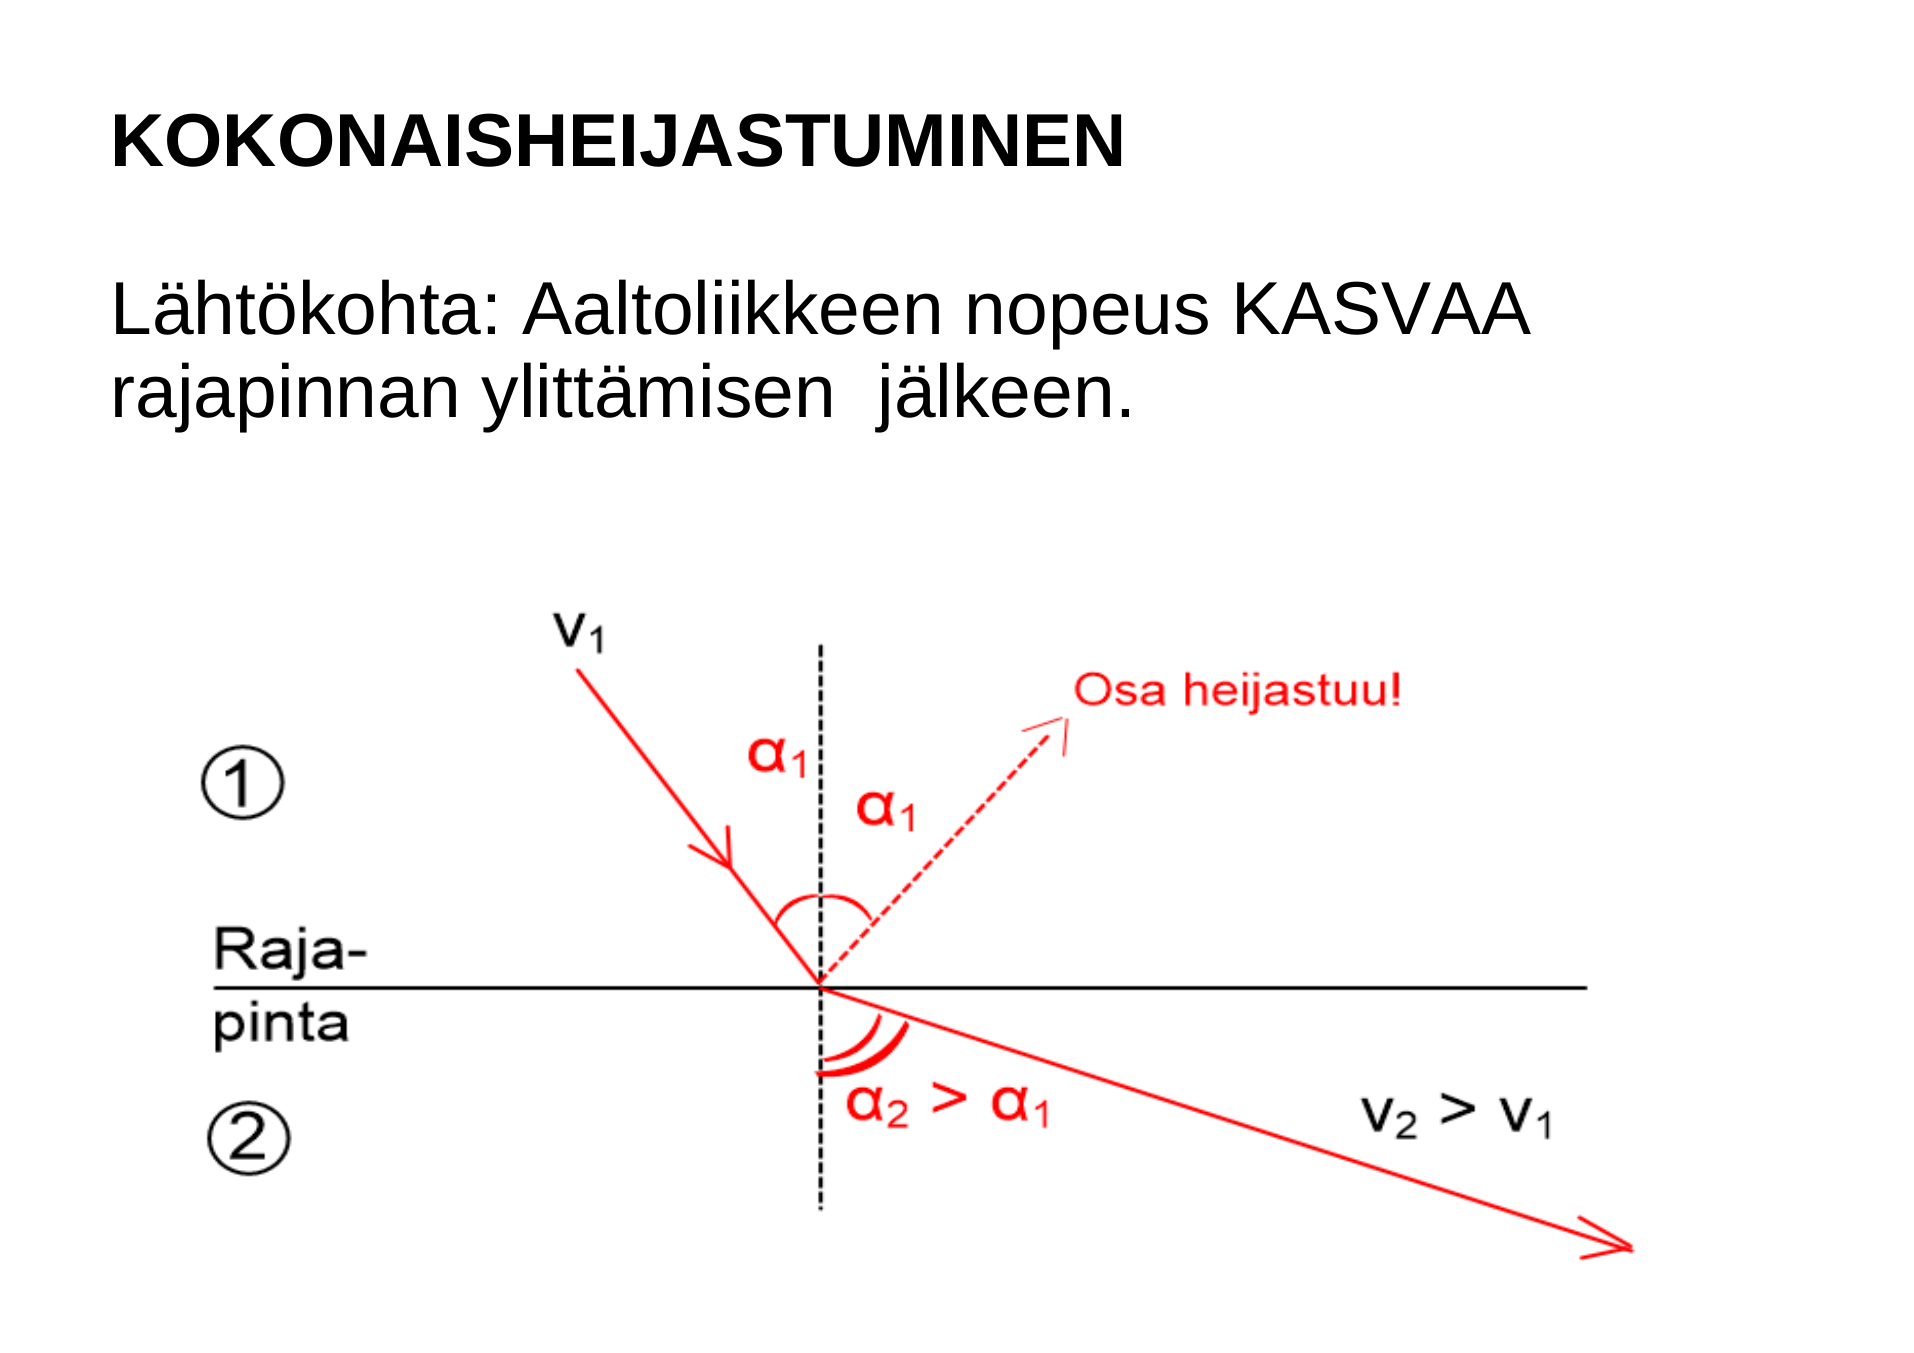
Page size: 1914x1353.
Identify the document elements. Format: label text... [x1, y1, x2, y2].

text_box KOKONAISHEIJASTUMINEN Lähtökohta: Aaltoliikkeen nopeus KASVAA rajapinnan ylittämisen jälkeen. [95, 92, 1818, 567]
picture [95, 561, 1666, 1276]
